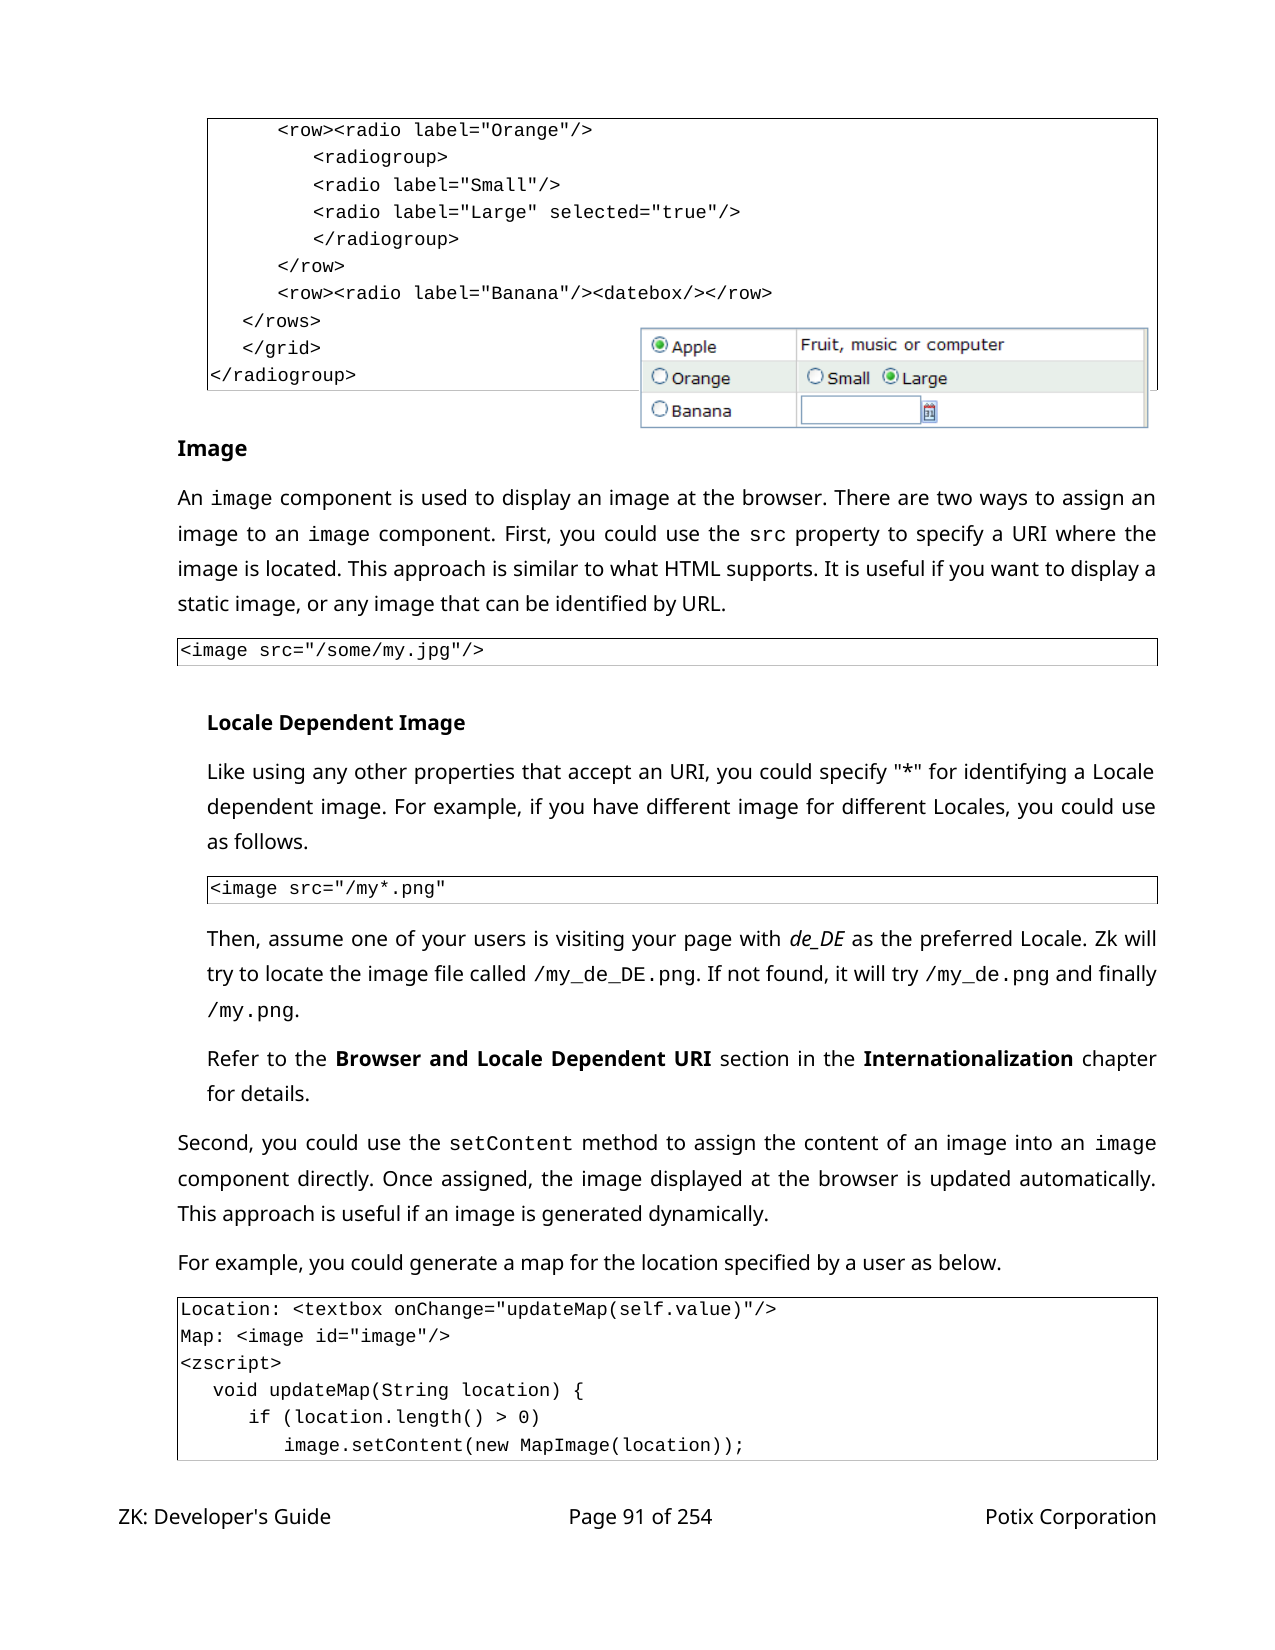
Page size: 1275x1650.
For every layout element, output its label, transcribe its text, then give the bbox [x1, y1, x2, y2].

text </radiogroup> [208, 227, 1157, 251]
text <row><radio label="Orange"/> [208, 119, 1157, 142]
text <radio label="Large" selected="true"/> [208, 200, 1157, 224]
text [1150, 336, 1157, 360]
text </row> [208, 254, 1157, 278]
text void updateMap(String location) { [178, 1378, 1157, 1402]
text Map: <image id="image"/> [178, 1324, 1157, 1348]
subtitle Locale Dependent Image [207, 708, 1157, 736]
text image.setContent(new MapImage(location)); [178, 1432, 1157, 1460]
text <zscript> [178, 1351, 1157, 1375]
text For example, you could generate a map for the location specified by a user as below. [177, 1248, 1157, 1276]
text Refer to the Browser and Locale Dependent URI section in the Internationalization chapter for details. [207, 1044, 1157, 1107]
text Second, you could use the setContent method to assign the content of an image into an image component directly. Once assigned, the image displayed at the browser is updated automatically. This approach is useful if an image is generated dynamically. [177, 1128, 1157, 1227]
text </grid> [208, 336, 638, 360]
subtitle Image [177, 433, 1157, 463]
text <row><radio label="Banana"/><datebox/></row> [208, 281, 1157, 306]
text if (location.length() > 0) [178, 1405, 1157, 1429]
text </radiogroup> [208, 363, 638, 390]
text <image src="/some/my.jpg"/> [178, 639, 1157, 665]
text Location: <textbox onChange="updateMap(self.value)"/> [178, 1298, 1157, 1321]
text Like using any other properties that accept an URI, you could specify "*" for identifying a Locale dependent image. For example, if you have different image for different Locales, you could use as follows. [207, 757, 1157, 856]
text <radiogroup> [208, 145, 1157, 169]
text <image src="/my*.png" [208, 877, 1157, 903]
text Then, assume one of your users is visiting your page with de_DE as the preferred Locale. Zk will try to locate the image file called /my_de_DE.png. If not found, it will try /my_de.png and finally /my.png. [207, 924, 1157, 1023]
picture [638, 324, 1150, 432]
text </rows> [208, 308, 1157, 333]
text An image component is used to display an image at the browser. There are two ways to assign an image to an image component. First, you could use the src property to specify a URI where the image is located. This approach is similar to what HTML supports. It is useful if you want to display a static image, or any image that can be identified by URL. [177, 483, 1157, 618]
text <radio label="Small"/> [208, 172, 1157, 197]
